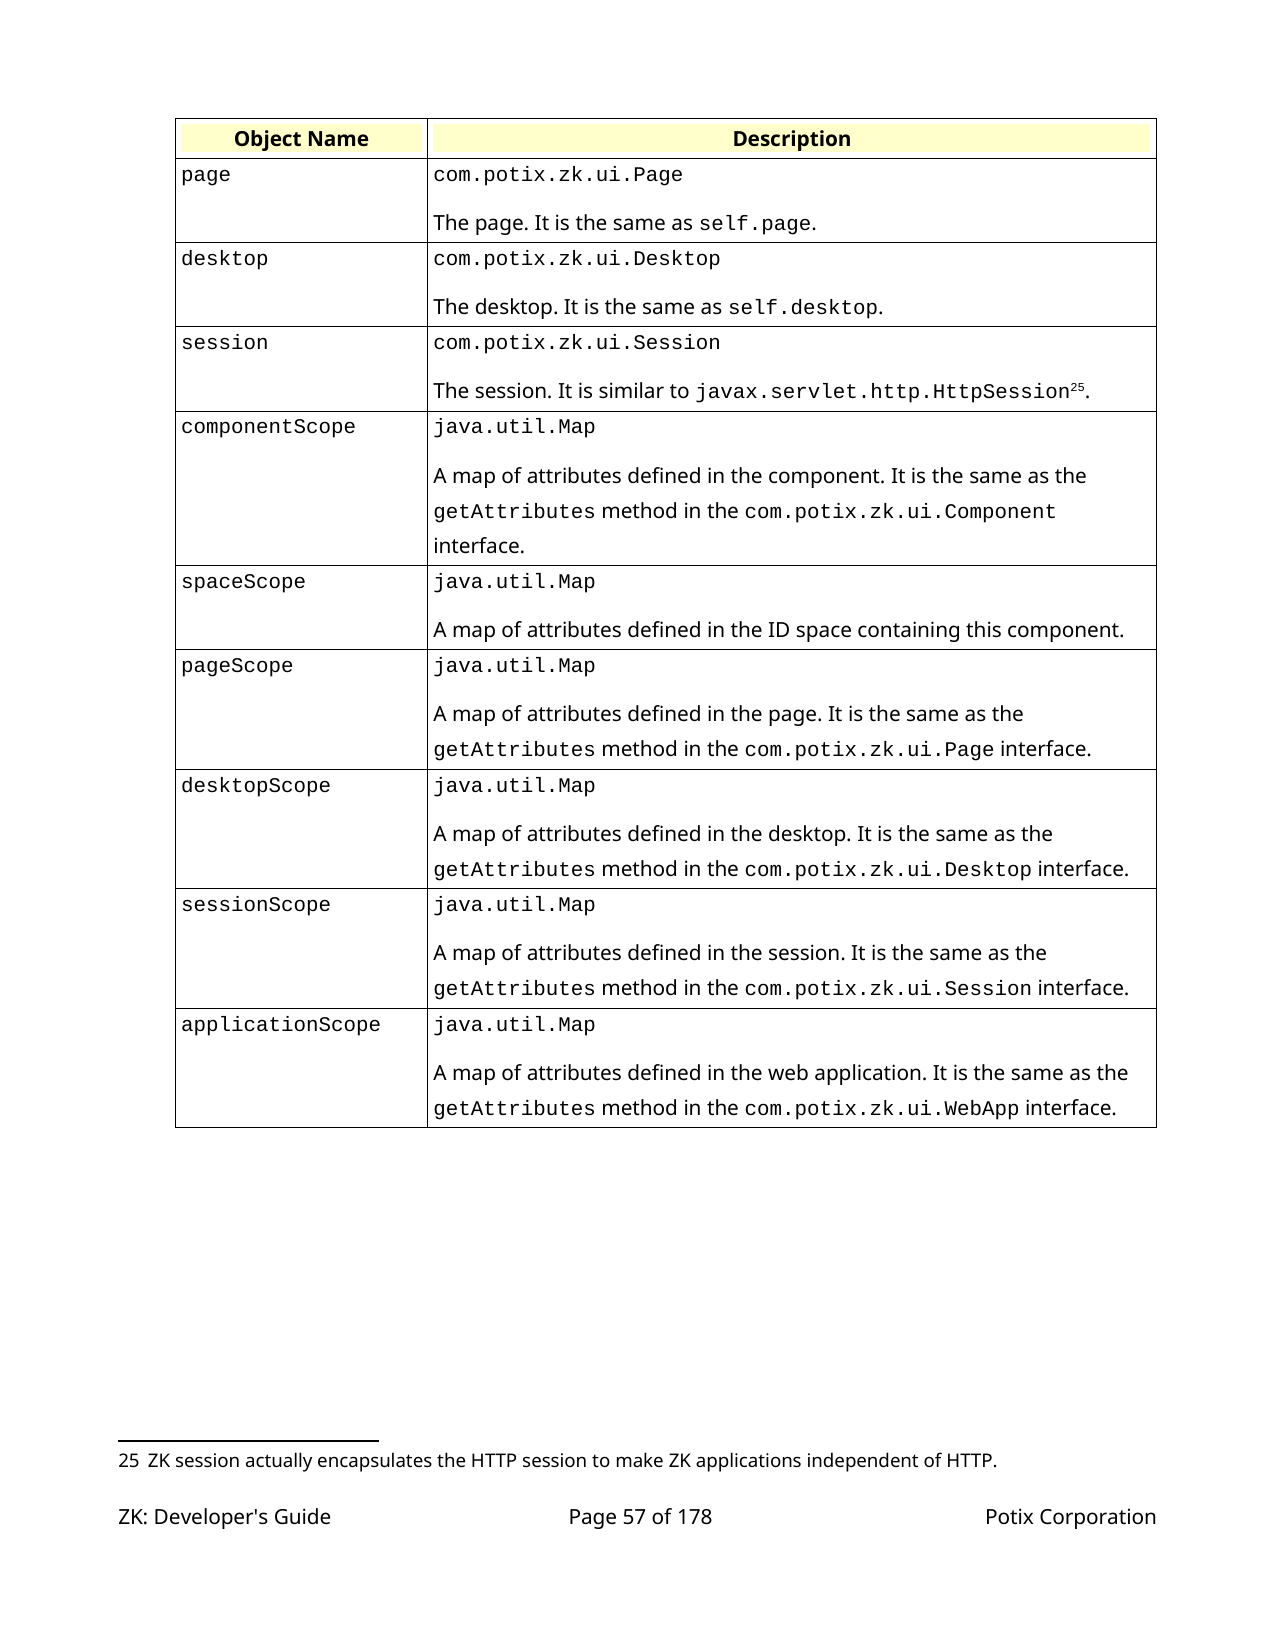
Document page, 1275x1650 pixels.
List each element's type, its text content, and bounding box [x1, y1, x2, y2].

table_cell com.potix.zk.ui.Desktop The desktop. It is the same as self.desktop. [428, 243, 1156, 326]
table_header Object Name [176, 119, 427, 158]
table_cell page [176, 159, 427, 242]
table_cell applicationScope [176, 1009, 427, 1127]
table_cell java.util.Map A map of attributes defined in the ID space containing this component. [428, 566, 1156, 649]
table_cell desktopScope [176, 770, 427, 888]
table_cell java.util.Map A map of attributes defined in the desktop. It is the same as the getAttributes method in the com.potix.zk.ui.Desktop interface. [428, 770, 1156, 888]
table_cell com.potix.zk.ui.Session The session. It is similar to javax.servlet.http.HttpSession. [428, 327, 1156, 411]
table_cell java.util.Map A map of attributes defined in the session. It is the same as the getAttributes method in the com.potix.zk.ui.Session interface. [428, 889, 1156, 1008]
table_cell java.util.Map A map of attributes defined in the component. It is the same as the getAttributes method in the com.potix.zk.ui.Component interface. [428, 412, 1156, 565]
table_cell java.util.Map A map of attributes defined in the web application. It is the same as the getAttributes method in the com.potix.zk.ui.WebApp interface. [428, 1009, 1156, 1127]
table_cell session [176, 327, 427, 411]
table_cell sessionScope [176, 889, 427, 1008]
table_cell pageScope [176, 650, 427, 769]
table_cell componentScope [176, 412, 427, 565]
table_cell desktop [176, 243, 427, 326]
table_header Description [428, 119, 1156, 158]
table_cell java.util.Map A map of attributes defined in the page. It is the same as the getAttributes method in the com.potix.zk.ui.Page interface. [428, 650, 1156, 769]
table_cell spaceScope [176, 566, 427, 649]
table_cell com.potix.zk.ui.Page The page. It is the same as self.page. [428, 159, 1156, 242]
